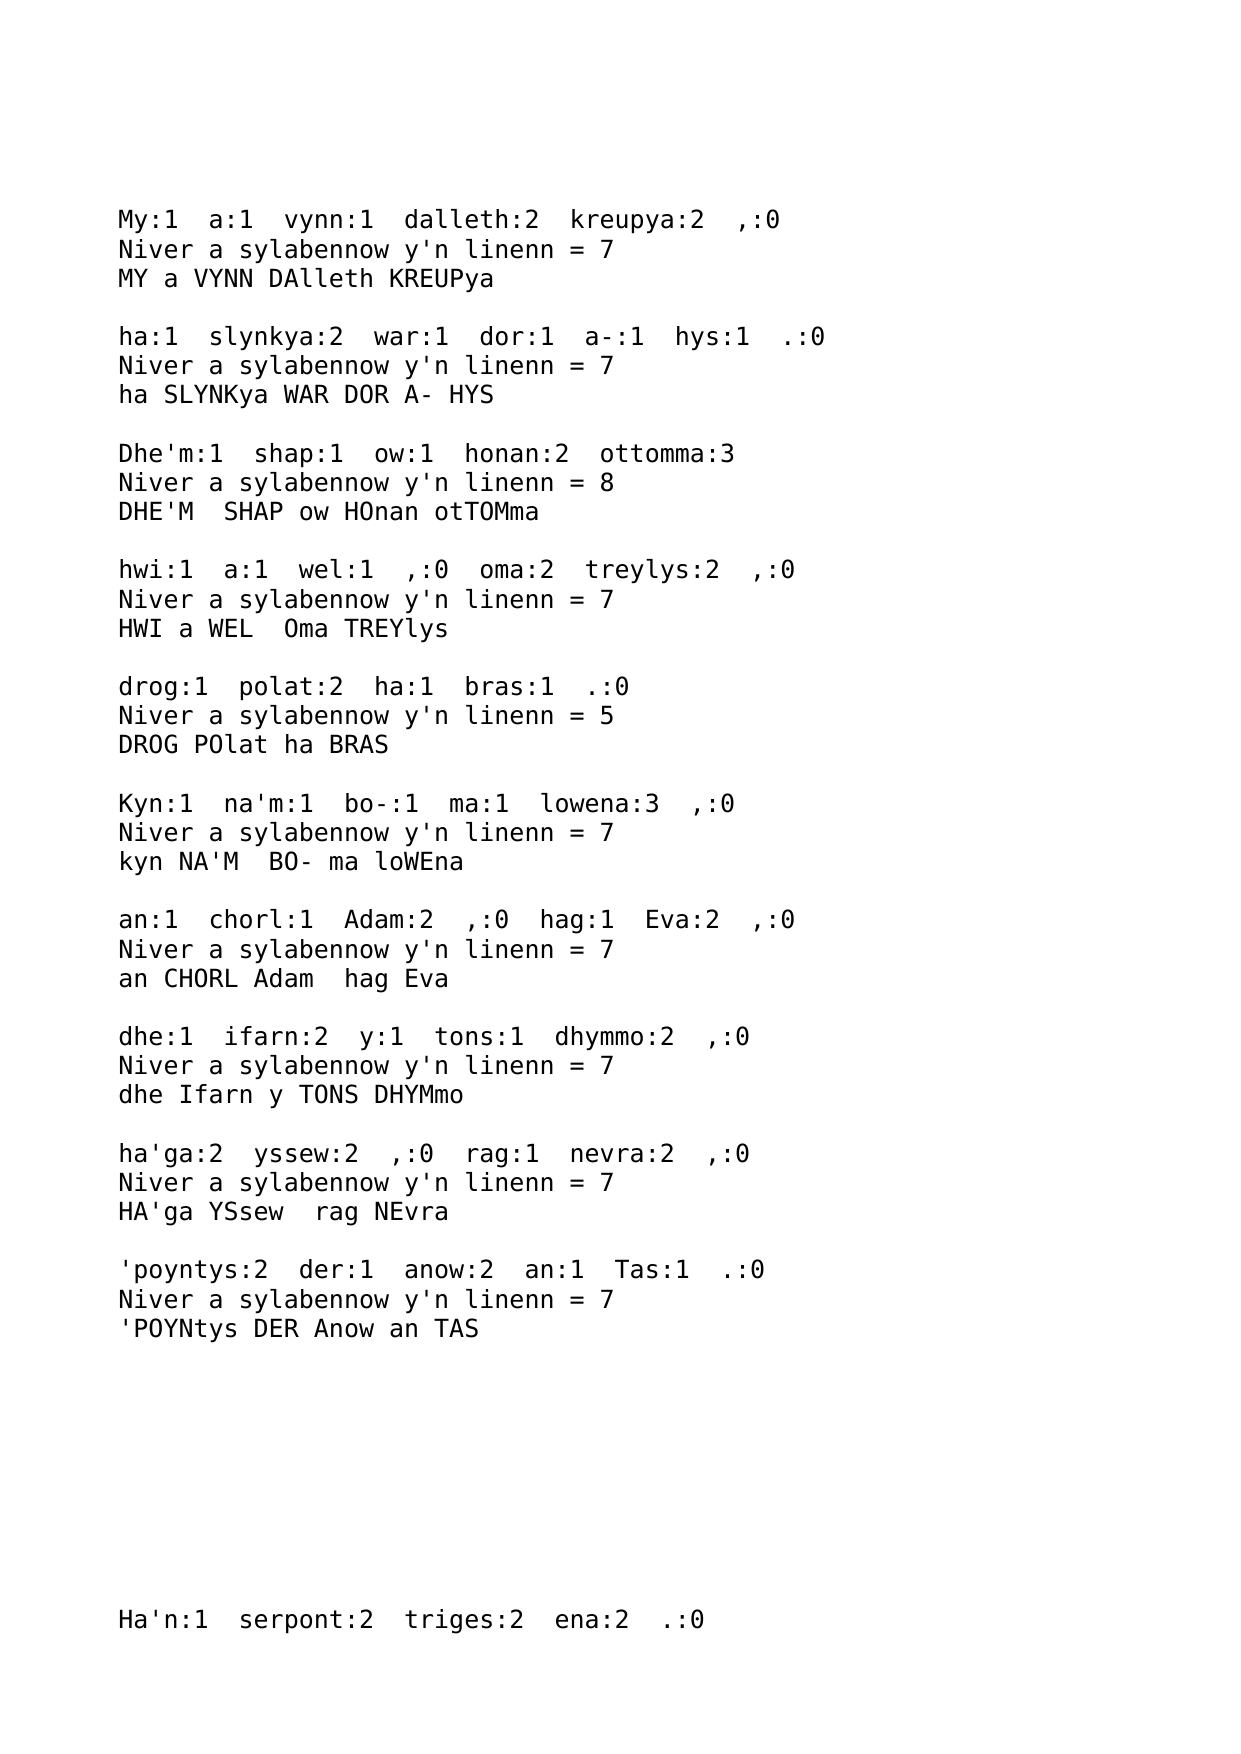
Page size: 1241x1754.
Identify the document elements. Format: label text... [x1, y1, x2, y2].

text Niver a sylabennow y'n linenn = 7 [118, 1168, 1122, 1197]
text Kyn:1 na'm:1 bo-:1 ma:1 lowena:3 ,:0 [118, 789, 1122, 818]
text hwi:1 a:1 wel:1 ,:0 oma:2 treylys:2 ,:0 [118, 556, 1122, 585]
text an:1 chorl:1 Adam:2 ,:0 hag:1 Eva:2 ,:0 [118, 906, 1122, 935]
text an CHORL Adam hag Eva [118, 964, 1122, 993]
text Dhe'm:1 shap:1 ow:1 honan:2 ottomma:3 [118, 439, 1122, 468]
text MY a VYNN DAlleth KREUPya [118, 264, 1122, 293]
text drog:1 polat:2 ha:1 bras:1 .:0 [118, 672, 1122, 701]
text Niver a sylabennow y'n linenn = 7 [118, 585, 1122, 614]
text DHE'M SHAP ow HOnan otTOMma [118, 497, 1122, 526]
text dhe Ifarn y TONS DHYMmo [118, 1081, 1122, 1110]
text ha'ga:2 yssew:2 ,:0 rag:1 nevra:2 ,:0 [118, 1139, 1122, 1168]
text Niver a sylabennow y'n linenn = 8 [118, 468, 1122, 497]
text 'POYNtys DER Anow an TAS [118, 1314, 1122, 1343]
text 'poyntys:2 der:1 anow:2 an:1 Tas:1 .:0 [118, 1256, 1122, 1285]
text Niver a sylabennow y'n linenn = 5 [118, 701, 1122, 731]
text My:1 a:1 vynn:1 dalleth:2 kreupya:2 ,:0 [118, 206, 1122, 235]
text ha SLYNKya WAR DOR A- HYS [118, 381, 1122, 410]
text Niver a sylabennow y'n linenn = 7 [118, 1285, 1122, 1314]
text HA'ga YSsew rag NEvra [118, 1197, 1122, 1226]
text Niver a sylabennow y'n linenn = 7 [118, 1051, 1122, 1081]
text HWI a WEL Oma TREYlys [118, 614, 1122, 643]
text Niver a sylabennow y'n linenn = 7 [118, 235, 1122, 264]
text kyn NA'M BO- ma loWEna [118, 847, 1122, 876]
text Niver a sylabennow y'n linenn = 7 [118, 351, 1122, 381]
text Niver a sylabennow y'n linenn = 7 [118, 818, 1122, 847]
text Niver a sylabennow y'n linenn = 7 [118, 935, 1122, 964]
text DROG POlat ha BRAS [118, 731, 1122, 760]
text Ha'n:1 serpont:2 triges:2 ena:2 .:0 [118, 1606, 1122, 1635]
text dhe:1 ifarn:2 y:1 tons:1 dhymmo:2 ,:0 [118, 1022, 1122, 1051]
text ha:1 slynkya:2 war:1 dor:1 a-:1 hys:1 .:0 [118, 322, 1122, 351]
